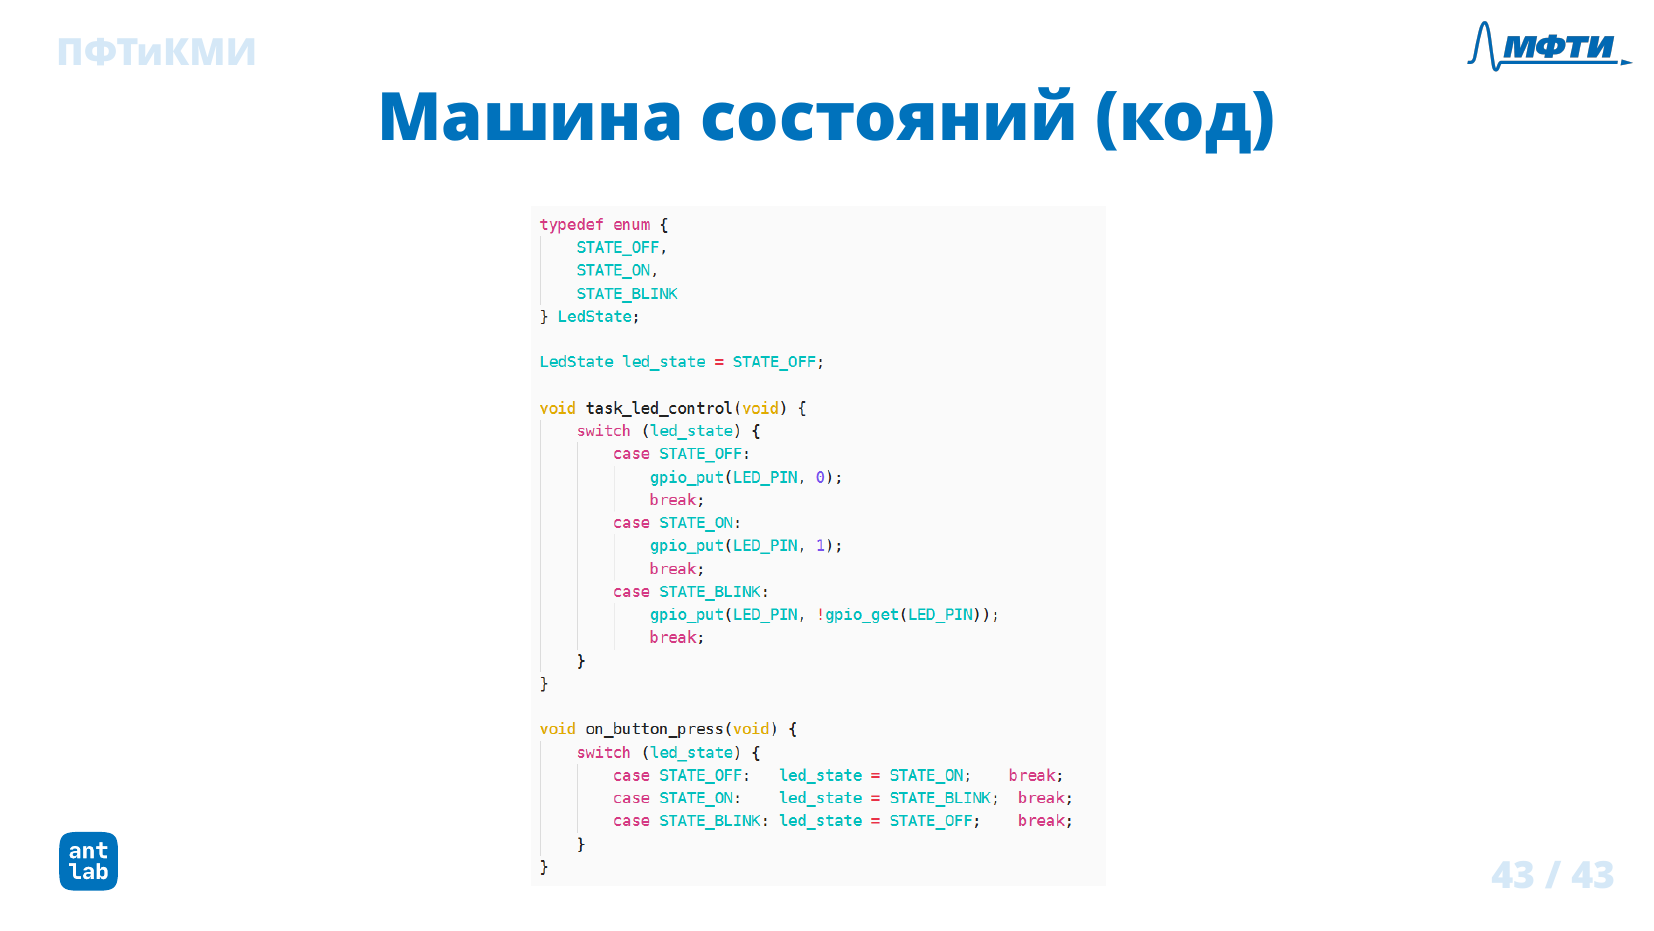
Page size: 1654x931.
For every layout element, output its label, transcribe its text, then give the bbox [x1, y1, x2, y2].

picture [1446, 0, 1654, 93]
picture [531, 206, 1106, 886]
title Машина состояний (код) [82, 20, 1571, 209]
